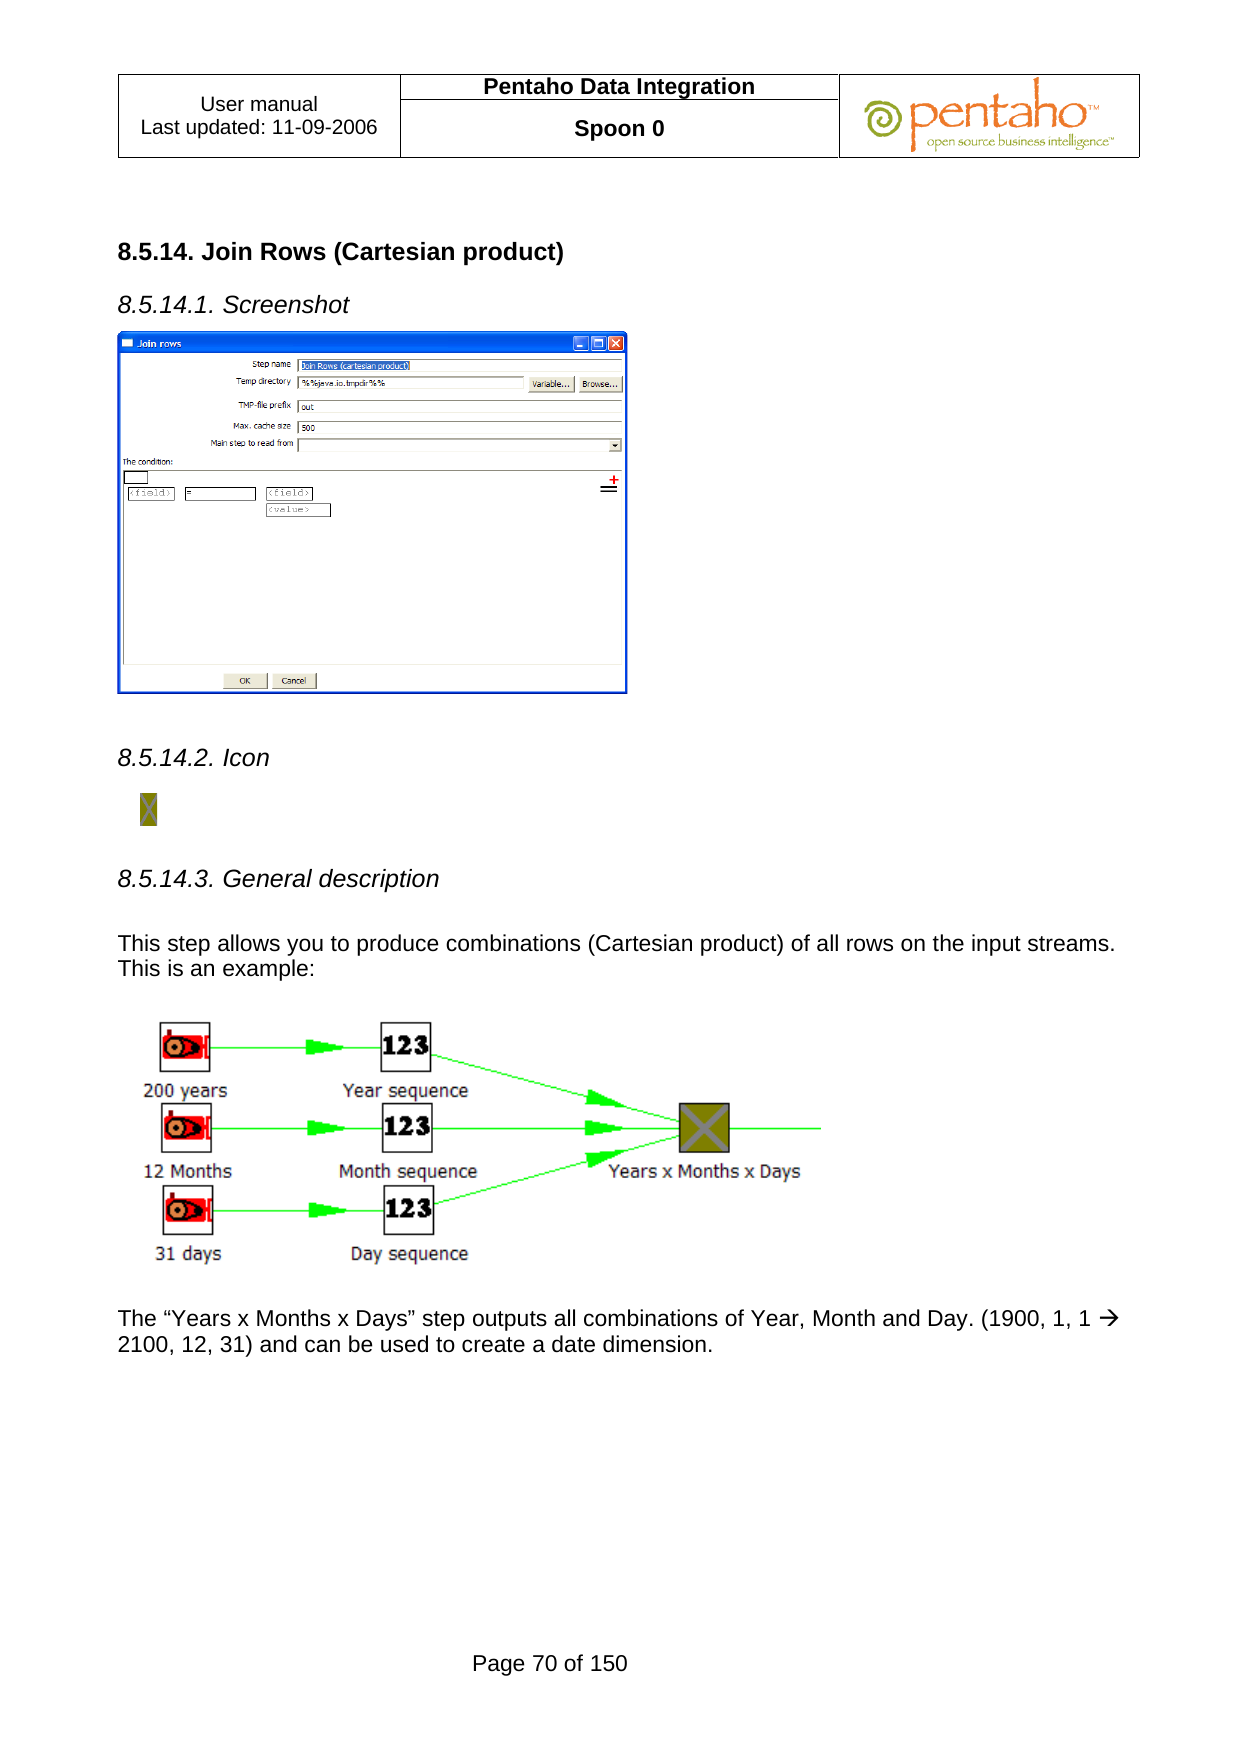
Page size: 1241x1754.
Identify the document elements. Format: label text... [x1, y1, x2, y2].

text This is an example: [117, 956, 1137, 981]
text The “Years x Months x Days” step outputs all combinations of Year, Month and Day. (1900, 1, 1  2100, 12, 31) and can be used to create a date dimension. [117, 1306, 1137, 1357]
subtitle Screenshot [117, 291, 1137, 319]
subtitle Join Rows (Cartesian product) [117, 238, 1137, 266]
picture [133, 1016, 821, 1272]
text This step allows you to produce combinations (Cartesian product) of all rows on the input streams. [117, 930, 1137, 956]
picture [140, 793, 158, 826]
picture [117, 331, 628, 694]
subtitle Icon [117, 744, 1137, 772]
subtitle General description [117, 864, 1137, 892]
